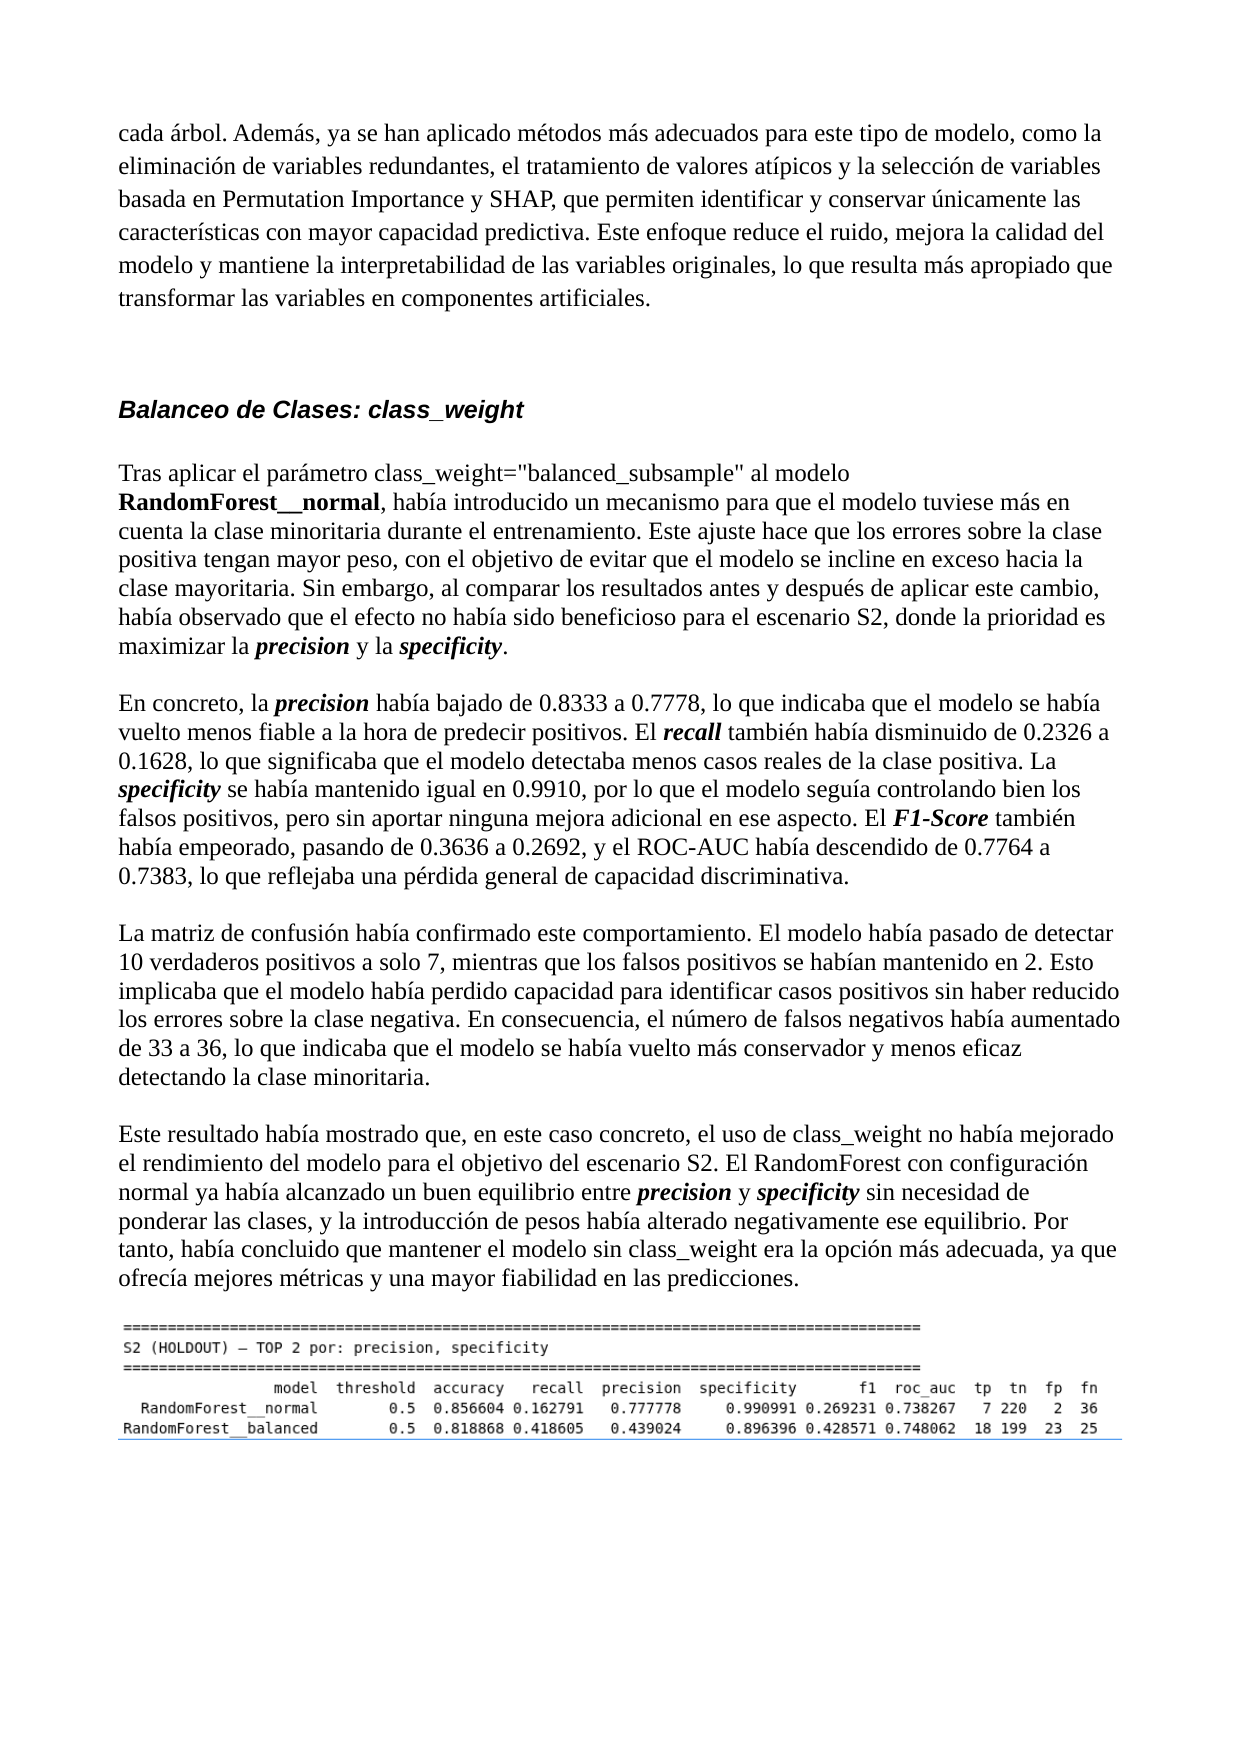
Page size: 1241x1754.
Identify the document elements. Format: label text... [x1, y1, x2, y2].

text La matriz de confusión había confirmado este comportamiento. El modelo había pasado de detectar 10 verdaderos positivos a solo 7, mientras que los falsos positivos se habían mantenido en 2. Esto implicaba que el modelo había perdido capacidad para identificar casos positivos sin haber reducido los errores sobre la clase negativa. En consecuencia, el número de falsos negativos había aumentado de 33 a 36, lo que indicaba que el modelo se había vuelto más conservador y menos eficaz detectando la clase minoritaria. [118, 918, 1122, 1091]
picture [118, 1320, 1123, 1442]
text Tras aplicar el parámetro class_weight="balanced_subsample" al modelo RandomForest__normal, había introducido un mecanismo para que el modelo tuviese más en cuenta la clase minoritaria durante el entrenamiento. Este ajuste hace que los errores sobre la clase positiva tengan mayor peso, con el objetivo de evitar que el modelo se incline en exceso hacia la clase mayoritaria. Sin embargo, al comparar los resultados antes y después de aplicar este cambio, había observado que el efecto no había sido beneficioso para el escenario S2, donde la prioridad es maximizar la precision y la specificity. [118, 458, 1122, 659]
text En concreto, la precision había bajado de 0.8333 a 0.7778, lo que indicaba que el modelo se había vuelto menos fiable a la hora de predecir positivos. El recall también había disminuido de 0.2326 a 0.1628, lo que significaba que el modelo detectaba menos casos reales de la clase positiva. La specificity se había mantenido igual en 0.9910, por lo que el modelo seguía controlando bien los falsos positivos, pero sin aportar ninguna mejora adicional en ese aspecto. El F1-Score también había empeorado, pasando de 0.3636 a 0.2692, y el ROC-AUC había descendido de 0.7764 a 0.7383, lo que reflejaba una pérdida general de capacidad discriminativa. [118, 688, 1122, 889]
subtitle Balanceo de Clases: class_weight [118, 394, 1122, 423]
text cada árbol. Además, ya se han aplicado métodos más adecuados para este tipo de modelo, como la eliminación de variables redundantes, el tratamiento de valores atípicos y la selección de variables basada en Permutation Importance y SHAP, que permiten identificar y conservar únicamente las características con mayor capacidad predictiva. Este enfoque reduce el ruido, mejora la calidad del modelo y mantiene la interpretabilidad de las variables originales, lo que resulta más apropiado que transformar las variables en componentes artificiales. [118, 118, 1122, 312]
text Este resultado había mostrado que, en este caso concreto, el uso de class_weight no había mejorado el rendimiento del modelo para el objetivo del escenario S2. El RandomForest con configuración normal ya había alcanzado un buen equilibrio entre precision y specificity sin necesidad de ponderar las clases, y la introducción de pesos había alterado negativamente ese equilibrio. Por tanto, había concluido que mantener el modelo sin class_weight era la opción más adecuada, ya que ofrecía mejores métricas y una mayor fiabilidad en las predicciones. [118, 1119, 1122, 1292]
